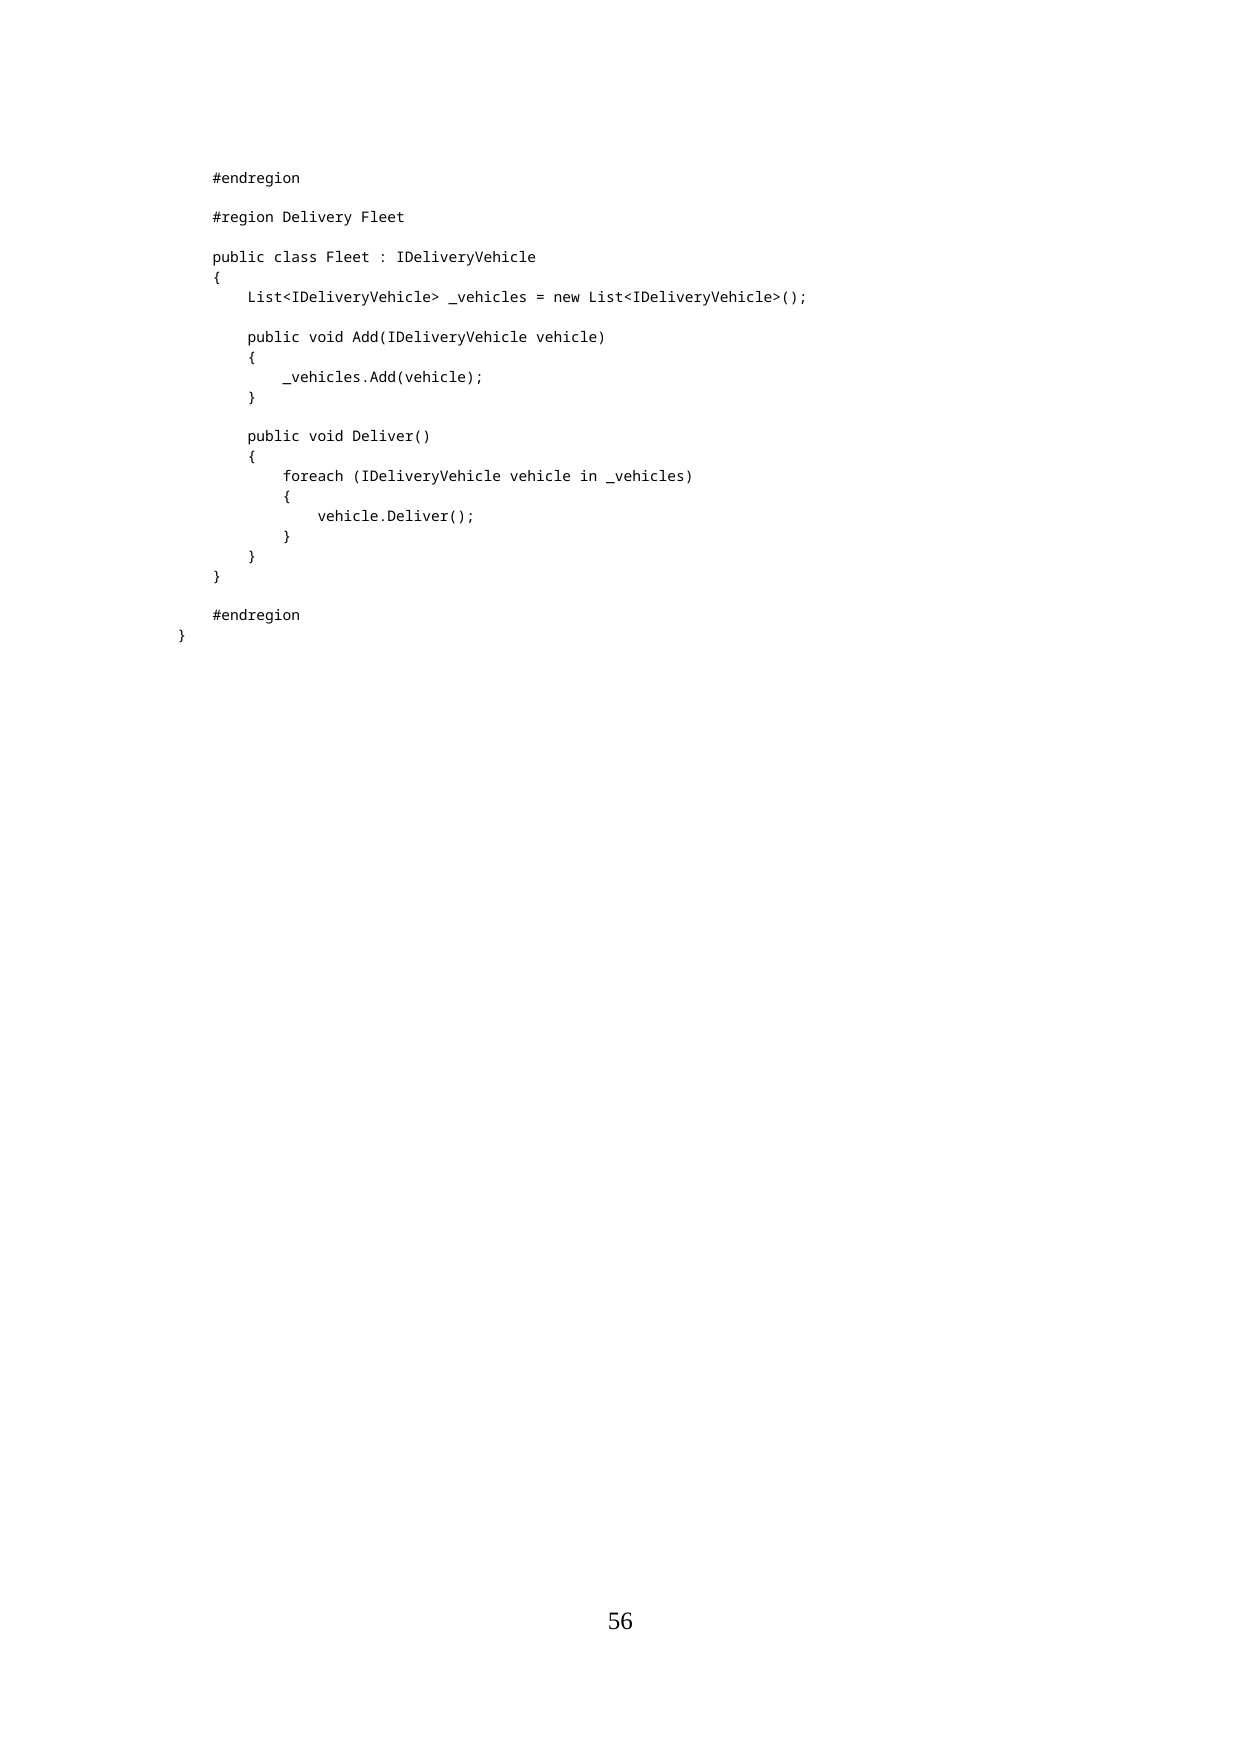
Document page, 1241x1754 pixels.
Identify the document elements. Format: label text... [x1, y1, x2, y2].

text } [177, 565, 1063, 585]
text foreach (IDeliveryVehicle vehicle in _vehicles) [177, 466, 1063, 486]
text #region Delivery Fleet [177, 207, 1063, 227]
text { [177, 347, 1063, 366]
text #endregion [177, 605, 1063, 625]
text #endregion [177, 167, 1063, 187]
text } [177, 625, 1063, 645]
text List<IDeliveryVehicle> _vehicles = new List<IDeliveryVehicle>(); [177, 287, 1063, 307]
text vehicle.Deliver(); [177, 506, 1063, 526]
text { [177, 486, 1063, 506]
text } [177, 526, 1063, 546]
text public void Deliver() [177, 426, 1063, 446]
text { [177, 446, 1063, 466]
text public class Fleet : IDeliveryVehicle [177, 247, 1063, 267]
text _vehicles.Add(vehicle); [177, 366, 1063, 386]
text public void Add(IDeliveryVehicle vehicle) [177, 327, 1063, 347]
text } [177, 546, 1063, 565]
text { [177, 267, 1063, 287]
text } [177, 386, 1063, 406]
